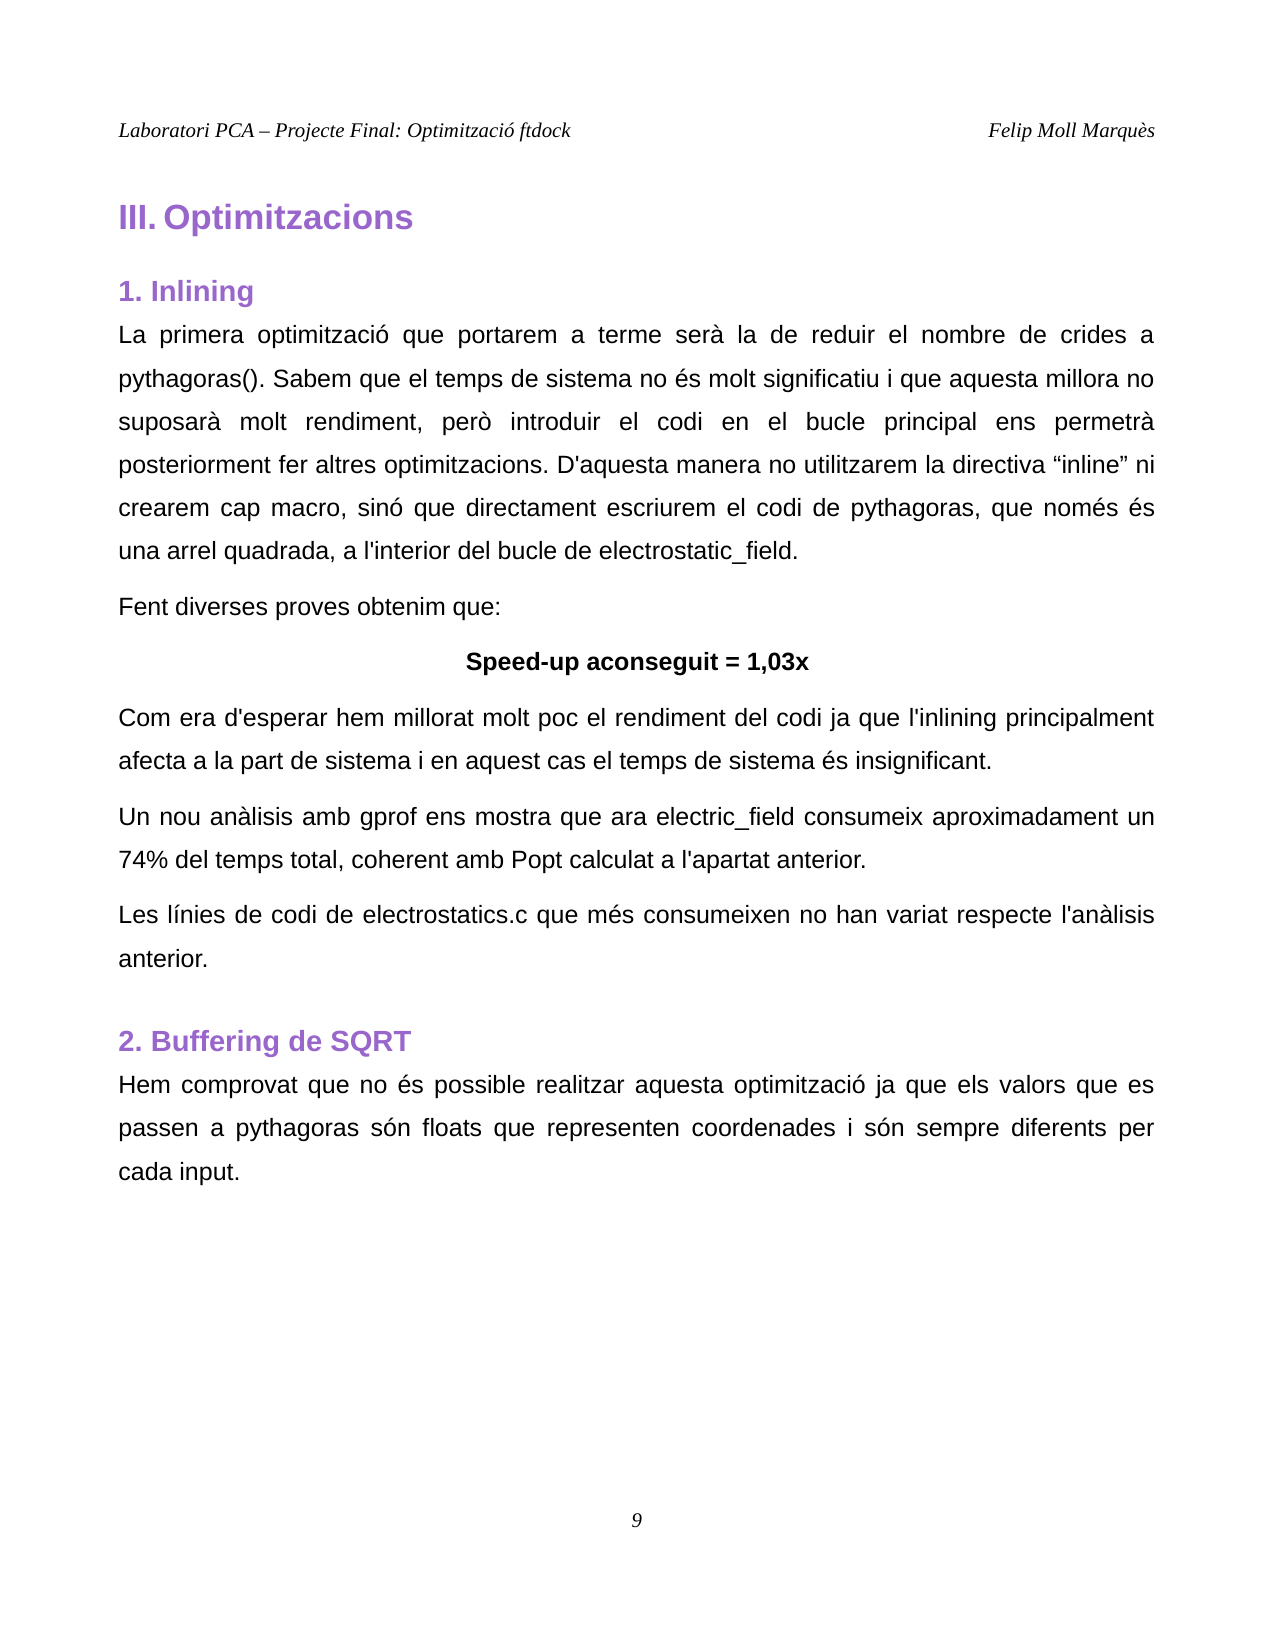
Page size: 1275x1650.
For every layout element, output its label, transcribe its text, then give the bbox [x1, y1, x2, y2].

text Les línies de codi de electrostatics.c que més consumeixen no han variat respecte l'anàlisis anterior. [118, 900, 1157, 972]
text Fent diverses proves obtenim que: [118, 592, 1157, 620]
subtitle Inlining [118, 274, 1157, 308]
text Un nou anàlisis amb gprof ens mostra que ara electric_field consumeix aproximadament un 74% del temps total, coherent amb Popt calculat a l'apartat anterior. [118, 802, 1157, 873]
text La primera optimització que portarem a terme serà la de reduir el nombre de crides a pythagoras(). Sabem que el temps de sistema no és molt significatiu i que aquesta millora no suposarà molt rendiment, però introduir el codi en el bucle principal ens permetrà posteriorment fer altres optimitzacions. D'aquesta manera no utilitzarem la directiva “inline” ni crearem cap macro, sinó que directament escriurem el codi de pythagoras, que només és una arrel quadrada, a l'interior del bucle de electrostatic_field. [118, 320, 1157, 565]
text Speed-up aconseguit = 1,03x [118, 647, 1157, 676]
text Com era d'esperar hem millorat molt poc el rendiment del codi ja que l'inlining principalment afecta a la part de sistema i en aquest cas el temps de sistema és insignificant. [118, 703, 1157, 775]
text Hem comprovat que no és possible realitzar aquesta optimització ja que els valors que es passen a pythagoras són floats que representen coordenades i són sempre diferents per cada input. [118, 1070, 1157, 1185]
subtitle Buffering de SQRT [118, 1024, 1157, 1058]
subtitle Optimitzacions [118, 197, 1157, 237]
